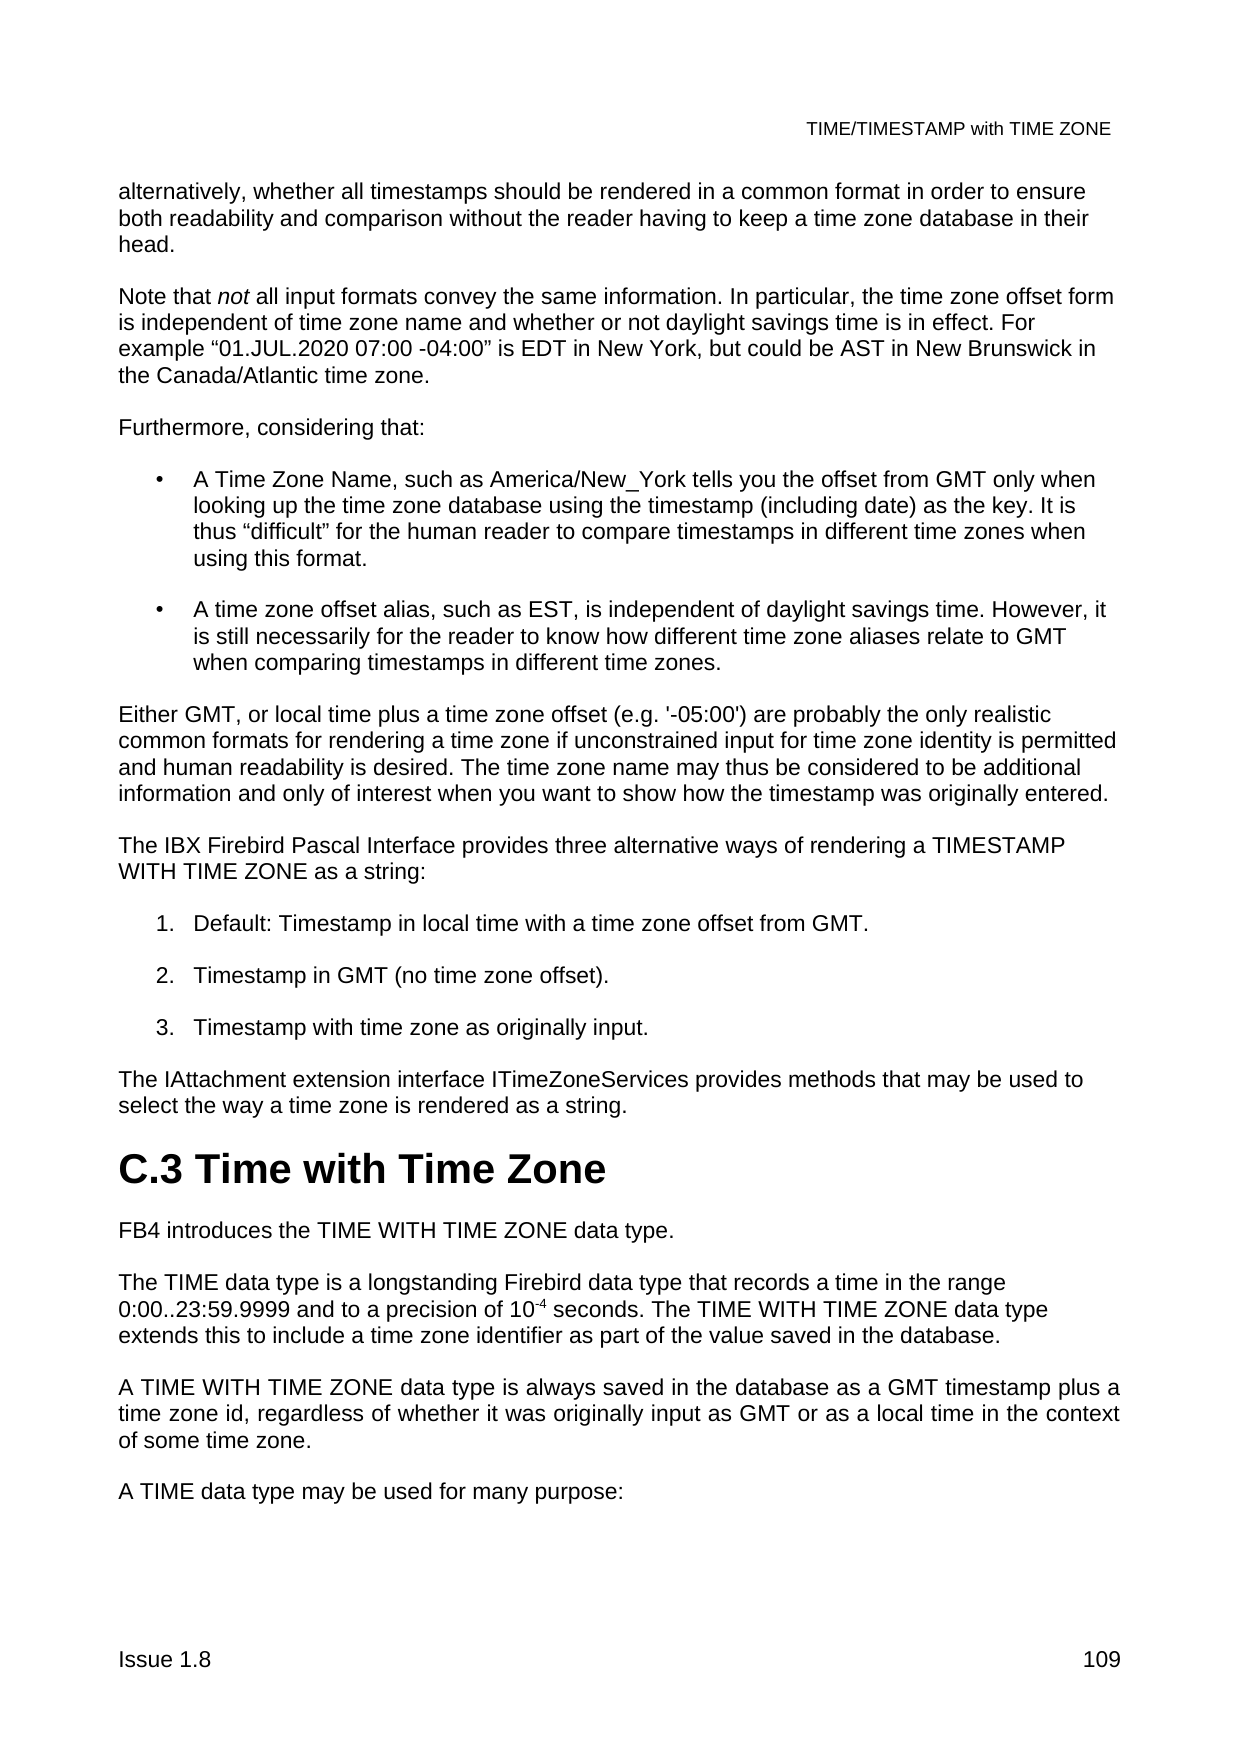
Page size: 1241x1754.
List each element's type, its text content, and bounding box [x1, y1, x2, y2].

text Either GMT, or local time plus a time zone offset (e.g. '-05:00') are probably the only realistic common formats for rendering a time zone if unconstrained input for time zone identity is permitted and human readability is desired. The time zone name may thus be considered to be additional information and only of interest when you want to show how the timestamp was originally entered. [118, 701, 1122, 806]
text The IAttachment extension interface ITimeZoneServices provides methods that may be used to select the way a time zone is rendered as a string. [118, 1066, 1122, 1118]
list A Time Zone Name, such as America/New_York tells you the offset from GMT only when looking up the time zone database using the timestamp (including date) as the key. It is thus “difficult” for the human reader to compare timestamps in different time zones when using this format. [156, 466, 1122, 571]
text alternatively, whether all timestamps should be rendered in a common format in order to ensure both readability and comparison without the reader having to keep a time zone database in their head. [118, 178, 1122, 257]
subtitle Time with Time Zone [118, 1144, 1122, 1192]
list Timestamp with time zone as originally input. [156, 1014, 1122, 1040]
text Furthermore, considering that: [118, 414, 1122, 440]
list Timestamp in GMT (no time zone offset). [156, 962, 1122, 988]
list A time zone offset alias, such as EST, is independent of daylight savings time. However, it is still necessarily for the reader to know how different time zone aliases relate to GMT when comparing timestamps in different time zones. [156, 596, 1122, 676]
list Default: Timestamp in local time with a time zone offset from GMT. [156, 910, 1122, 937]
text FB4 introduces the TIME WITH TIME ZONE data type. [118, 1217, 1122, 1244]
text A TIME WITH TIME ZONE data type is always saved in the database as a GMT timestamp plus a time zone id, regardless of whether it was originally input as GMT or as a local time in the context of some time zone. [118, 1374, 1122, 1453]
text Note that not all input formats convey the same information. In particular, the time zone offset form is independent of time zone name and whether or not daylight savings time is in effect. For example “01.JUL.2020 07:00 -04:00” is EDT in New York, but could be AST in New Brunswick in the Canada/Atlantic time zone. [118, 283, 1122, 388]
text The TIME data type is a longstanding Firebird data type that records a time in the range 0:00..23:59.9999 and to a precision of 10-4 seconds. The TIME WITH TIME ZONE data type extends this to include a time zone identifier as part of the value saved in the database. [118, 1269, 1122, 1348]
text A TIME data type may be used for many purpose: [118, 1478, 1122, 1504]
text The IBX Firebird Pascal Interface provides three alternative ways of rendering a TIMESTAMP WITH TIME ZONE as a string: [118, 832, 1122, 885]
